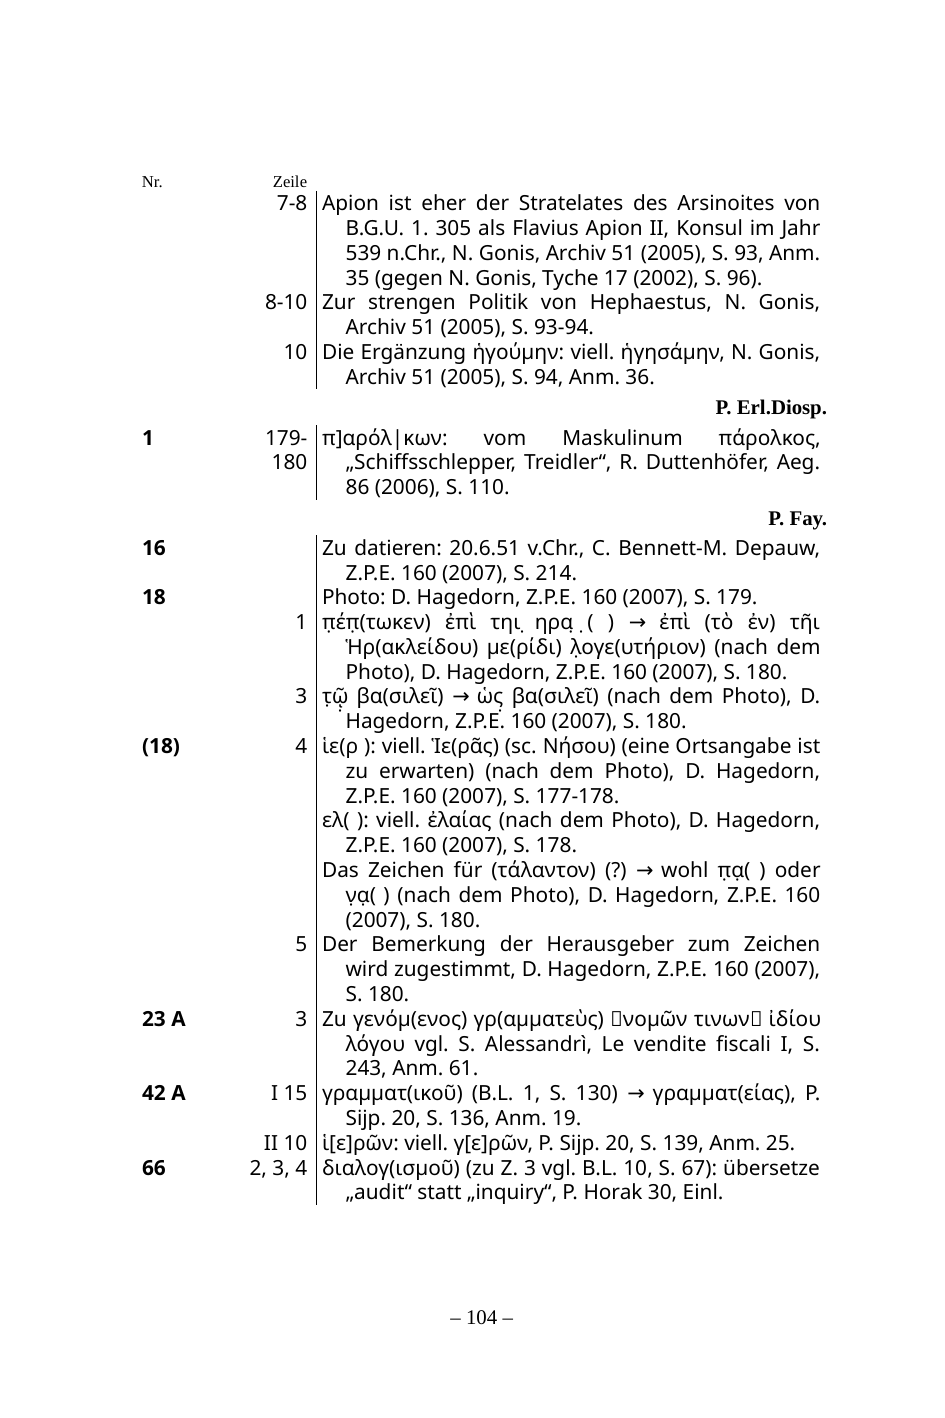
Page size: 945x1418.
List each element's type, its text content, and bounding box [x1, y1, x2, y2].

table_cell 18 [136, 585, 316, 610]
table_cell [136, 684, 224, 734]
table_cell 1 [224, 610, 316, 684]
table_cell 23 A [136, 1006, 224, 1081]
table_header π]αρόλ|κων: vom Maskulinum πάρολκος, „Schiffsschlepper, Treidler“, R. Duttenhöfer, Aeg. 86 (2006), S. 110. [317, 425, 827, 499]
table_cell [224, 808, 316, 858]
subtitle P. Fay. [136, 505, 827, 529]
table_cell Das Zeichen für (τάλαντον) (?) → wohl π̣α̣( ) oder ν̣α̣( ) (nach dem Photo), D. Hagedorn, Z.P.E. 160 (2007), S. 180. [317, 858, 827, 932]
table_header 1 [136, 425, 224, 499]
table_cell Photo: D. Hagedorn, Z.P.E. 160 (2007), S. 179. [317, 585, 827, 610]
table_cell ἱε(ρ ): viell. Ἱε(ρᾶς) (sc. Νήσου) (eine Ortsangabe ist zu erwarten) (nach dem Photo), D. Hagedorn, Z.P.E. 160 (2007), S. 177-178. [317, 734, 827, 808]
table_cell 8-10 [224, 290, 316, 339]
table_cell Die Ergänzung ἡγούμην: viell. ἡγησάμην, N. Gonis, Archiv 51 (2005), S. 94, Anm. 36. [317, 340, 827, 389]
table_cell I 15 [224, 1081, 316, 1130]
table_cell II 10 [224, 1130, 316, 1155]
table_cell Zur strengen Politik von Hephaestus, N. Gonis, Archiv 51 (2005), S. 93-94. [317, 290, 827, 339]
table_cell [136, 191, 224, 290]
table_cell Der Bemerkung der Herausgeber zum Zeichen wird zugestimmt, D. Hagedorn, Z.P.E. 160 (2007), S. 180. [317, 932, 827, 1006]
subtitle P. Erl.Diosp. [136, 395, 827, 419]
table_cell [136, 808, 224, 858]
table_cell 10 [224, 340, 316, 389]
table_cell Zu γενόμ(ενος) γρ(αμματεὺς) νομῶν τινων ἰδίου λόγου vgl. S. Alessandrì, Le vendite fiscali I, S. 243, Anm. 61. [317, 1006, 827, 1081]
table_cell τ̣ῷ̣ βα(σιλεῖ) → ὡς̣ βα(σιλεῖ) (nach dem Photo), D. Hagedorn, Z.P.E. 160 (2007), S. 180. [317, 684, 827, 734]
table_cell (18) [136, 734, 224, 808]
table_cell ελ( ): viell. ἐλαίας (nach dem Photo), D. Hagedorn, Z.P.E. 160 (2007), S. 178. [317, 808, 827, 858]
table_cell 66 [136, 1155, 224, 1205]
table_cell [136, 858, 224, 932]
table_header Zu datieren: 20.6.51 v.Chr., C. Bennett-M. Depauw, Z.P.E. 160 (2007), S. 214. [317, 535, 827, 585]
table_cell ἱ[ε]ρῶν: viell. γ[ε]ρῶν, P. Sijp. 20, S. 139, Anm. 25. [317, 1130, 827, 1155]
table_cell [136, 610, 224, 684]
table_cell διαλογ(ισμοῦ) (zu Z. 3 vgl. B.L. 10, S. 67): übersetze „audit“ statt „inquiry“, P. Horak 30, Einl. [317, 1155, 827, 1205]
table_header 179-180 [224, 425, 316, 499]
table_cell 2, 3, 4 [224, 1155, 316, 1205]
table_cell 3 [224, 1006, 316, 1081]
table_cell γραμματ(ικοῦ) (B.L. 1, S. 130) → γραμματ(είας), P. Sijp. 20, S. 136, Anm. 19. [317, 1081, 827, 1130]
table_cell 4 [224, 734, 316, 808]
table_cell 42 A [136, 1081, 224, 1130]
table_cell π̣έπ̣(τωκεν) ἐπὶ τηι̣ ηρα̣ ̣( ) → ἐπὶ (τὸ ἐν) τῆι Ἡρ(ακλείδου) με(ρίδι) λ̣ογε(υτήριον) (nach dem Photo), D. Hagedorn, Z.P.E. 160 (2007), S. 180. [317, 610, 827, 684]
table_cell [136, 932, 224, 1006]
table_cell 3 [224, 684, 316, 734]
table_cell [136, 1130, 224, 1155]
table_cell 7-8 [224, 191, 316, 290]
table_cell 5 [224, 932, 316, 1006]
table_cell [224, 858, 316, 932]
table_header 16 [136, 535, 316, 585]
table_cell [136, 340, 224, 389]
table_cell [136, 290, 224, 339]
table_cell Apion ist eher der Stratelates des Arsinoites von B.G.U. 1. 305 als Flavius Apion II, Konsul im Jahr 539 n.Chr., N. Gonis, Archiv 51 (2005), S. 93, Anm. 35 (gegen N. Gonis, Tyche 17 (2002), S. 96). [317, 191, 827, 290]
